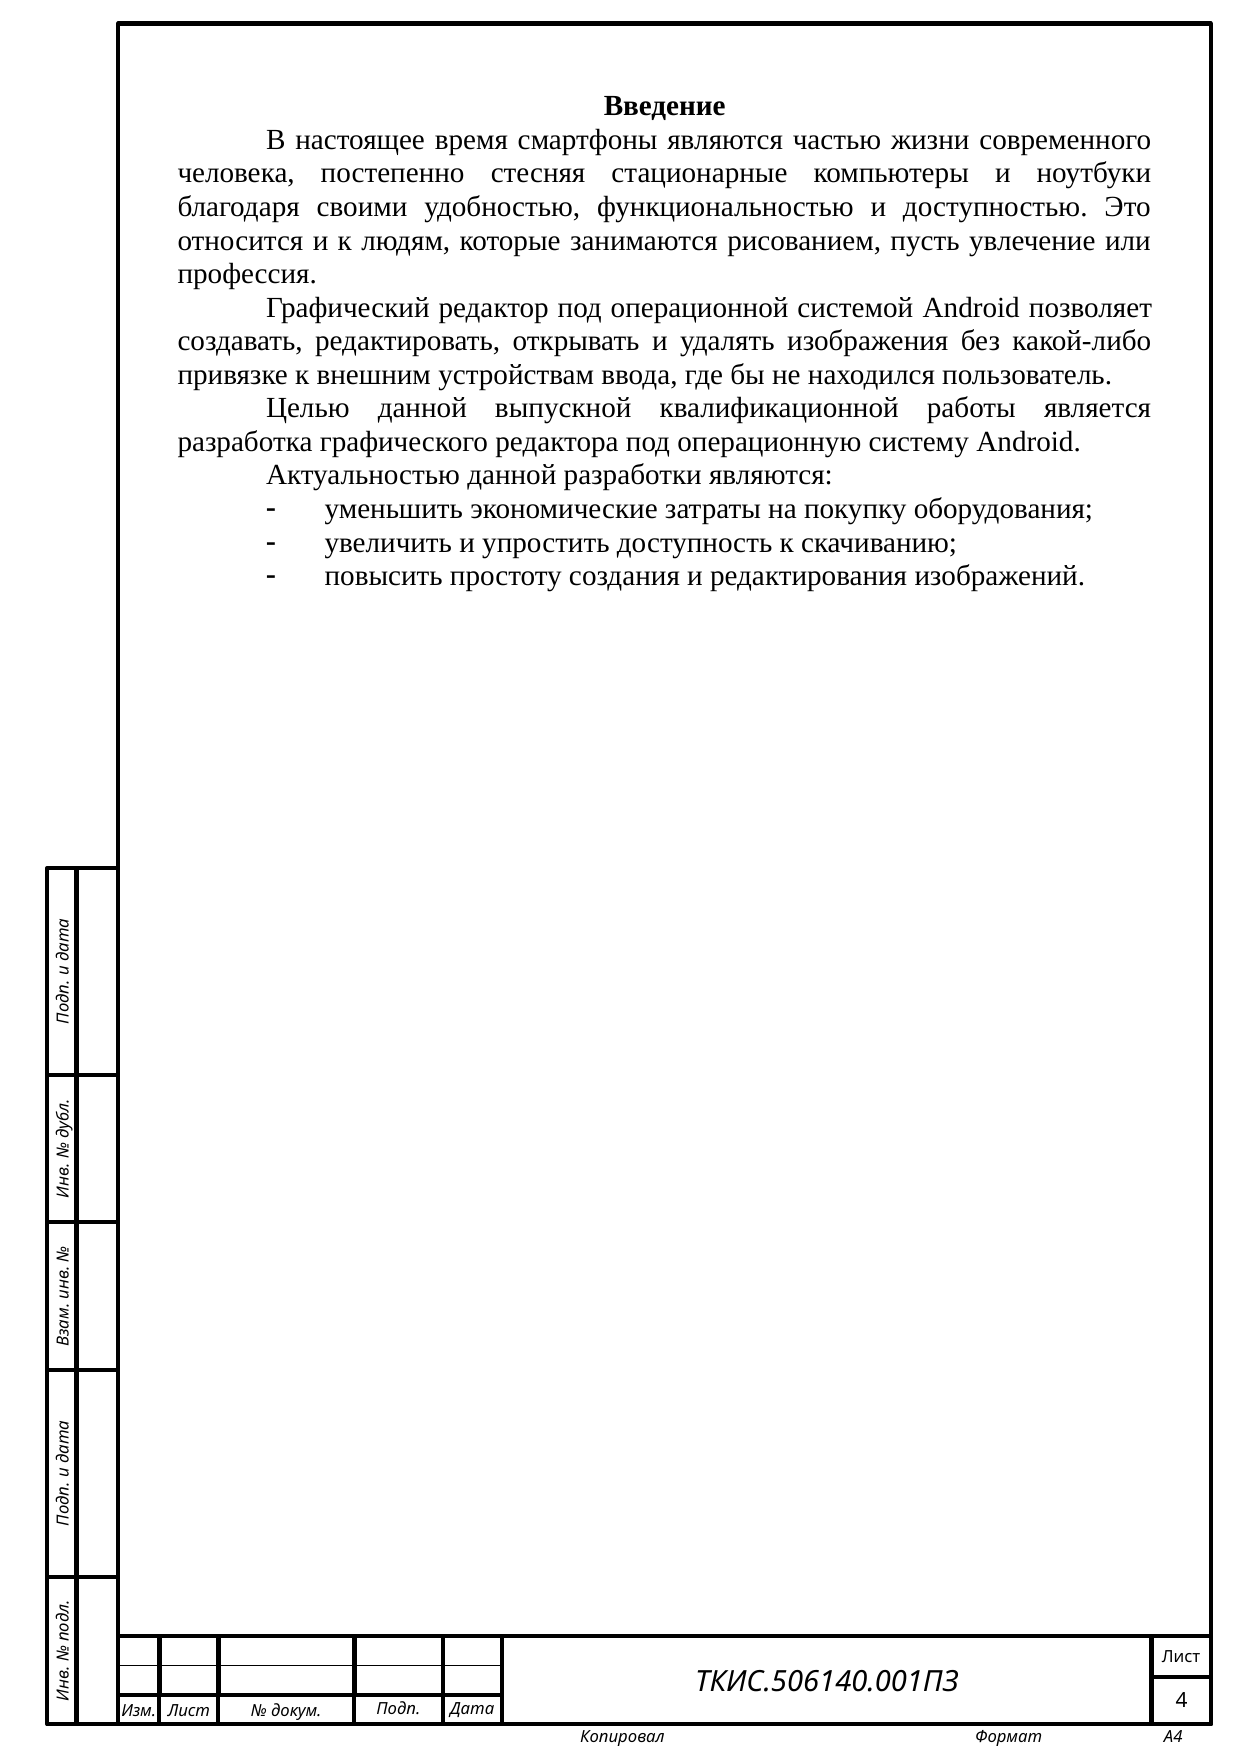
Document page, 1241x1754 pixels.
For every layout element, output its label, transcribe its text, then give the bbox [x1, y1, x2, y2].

text Графический редактор под операционной системой Android позволяет создавать, редактировать, открывать и удалять изображения без какой-либо привязке к внешним устройствам ввода, где бы не находился пользователь. [177, 290, 1152, 390]
list повысить простоту создания и редактирования изображений. [177, 558, 1152, 592]
text Целью данной выпускной квалификационной работы является разработка графического редактора под операционную систему Android. [177, 390, 1152, 457]
text В настоящее время смартфоны являются частью жизни современного человека, постепенно стесняя стационарные компьютеры и ноутбуки благодаря своими удобностью, функциональностью и доступностью. Это относится и к людям, которые занимаются рисованием, пусть увлечение или профессия. [177, 122, 1152, 290]
list уменьшить экономические затраты на покупку оборудования; [177, 491, 1152, 525]
list увеличить и упростить доступность к скачиванию; [177, 525, 1152, 558]
subtitle Введение [177, 88, 1152, 122]
text Актуальностью данной разработки являются: [177, 457, 1152, 491]
